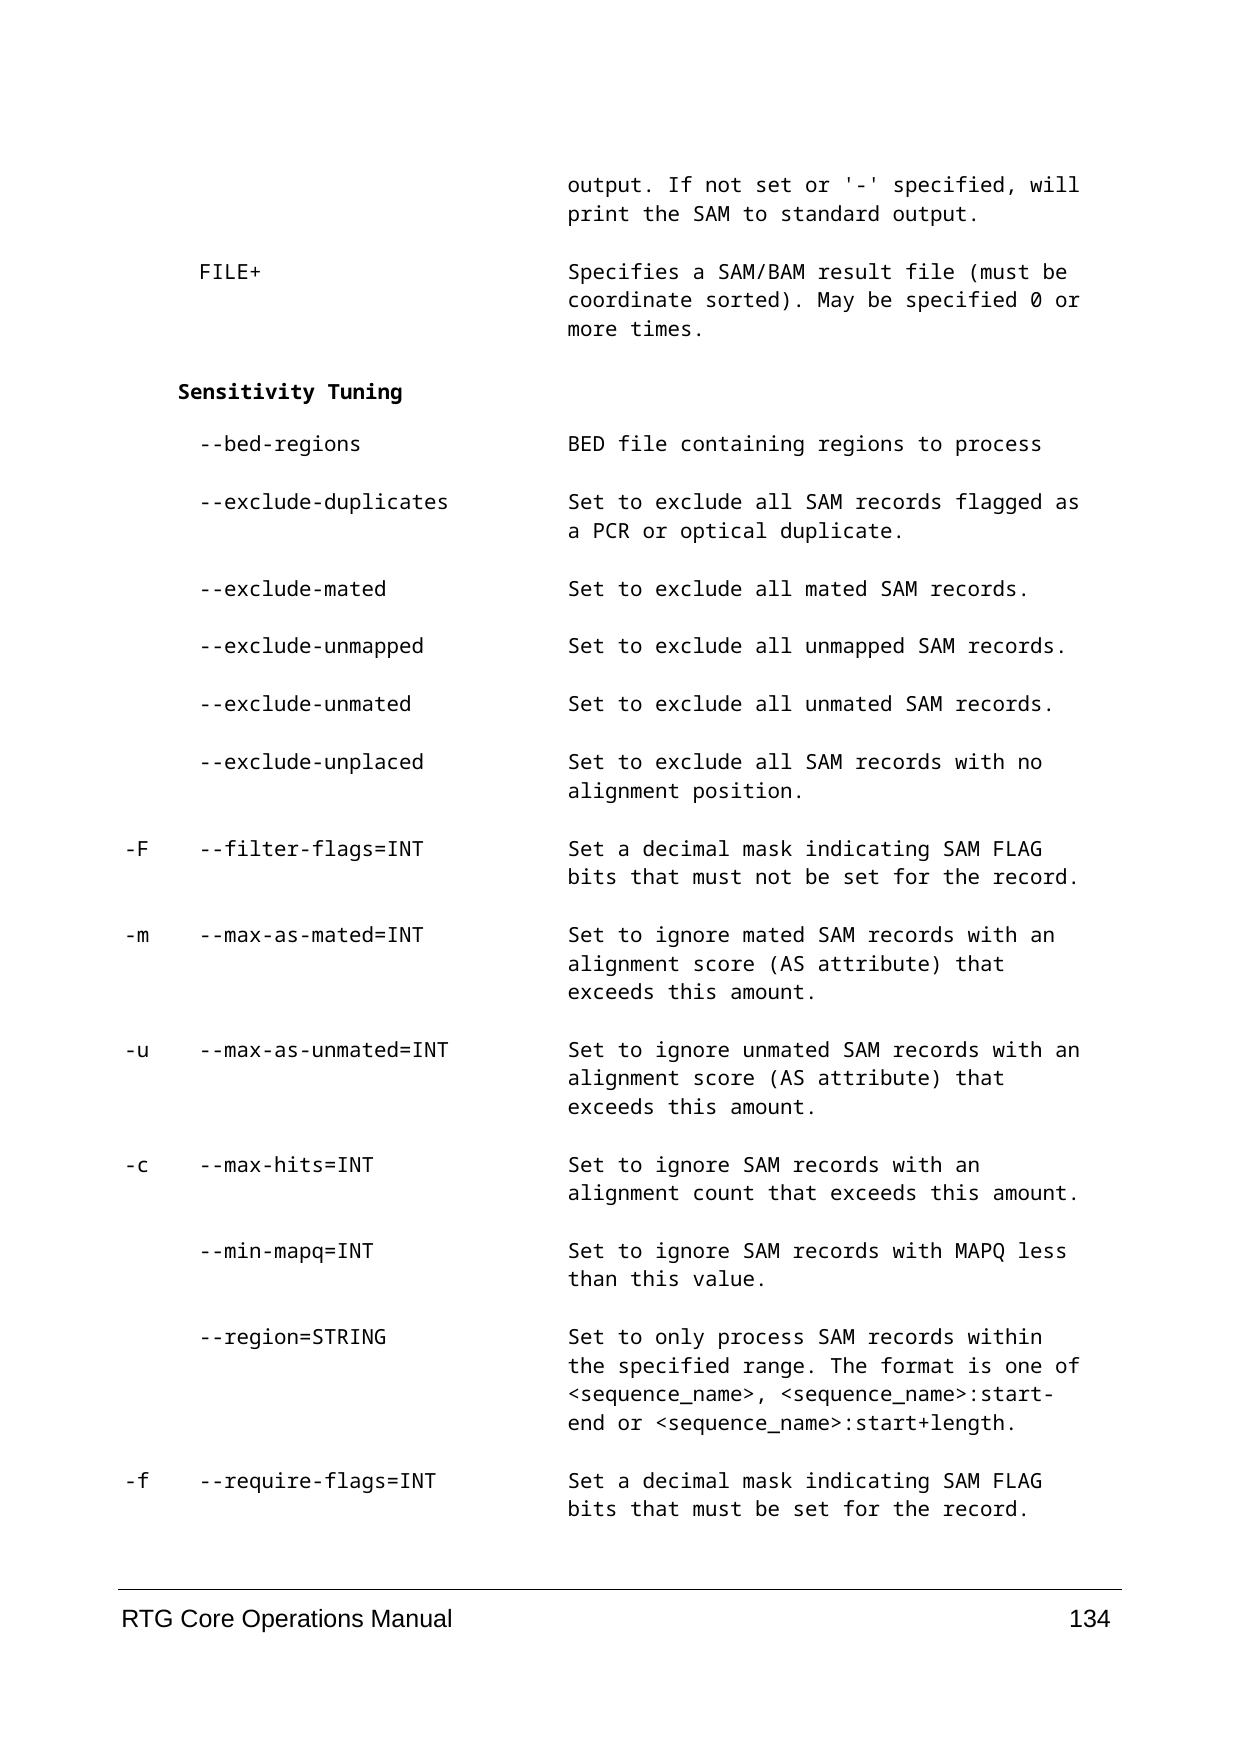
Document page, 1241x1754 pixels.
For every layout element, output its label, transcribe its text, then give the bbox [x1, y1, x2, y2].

table_cell Set to ignore unmated SAM records with an alignment score (AS attribute) that exceeds this amount. [561, 1023, 1093, 1138]
table_cell [118, 159, 193, 245]
table_cell [118, 1311, 193, 1454]
table_cell --exclude-unmapped [193, 620, 561, 678]
table_cell --require-flags=INT [193, 1454, 561, 1540]
table_header --bed-regions [193, 418, 561, 476]
text Sensitivity Tuning [177, 377, 1122, 406]
table_cell Set a decimal mask indicating SAM FLAG bits that must not be set for the record. [561, 822, 1093, 908]
table_cell --max-as-unmated=INT [193, 1023, 561, 1138]
table_cell [118, 562, 193, 620]
table_cell Set to ignore mated SAM records with an alignment score (AS attribute) that exceeds this amount. [561, 909, 1093, 1023]
table_cell [118, 620, 193, 678]
table_cell Set to exclude all SAM records with no alignment position. [561, 736, 1093, 822]
table_cell --filter-flags=INT [193, 822, 561, 908]
table_cell --max-hits=INT [193, 1138, 561, 1224]
table_cell Set to ignore SAM records with an alignment count that exceeds this amount. [561, 1138, 1093, 1224]
table_cell -F [118, 822, 193, 908]
table_cell --min-mapq=INT [193, 1224, 561, 1311]
table_cell Set to exclude all unmated SAM records. [561, 678, 1093, 736]
table_cell [193, 159, 561, 245]
table_cell Set a decimal mask indicating SAM FLAG bits that must be set for the record. [561, 1454, 1093, 1540]
table_cell --exclude-unplaced [193, 736, 561, 822]
table_cell --exclude-mated [193, 562, 561, 620]
table_cell -f [118, 1454, 193, 1540]
table_header BED file containing regions to process [561, 418, 1093, 476]
table_header [118, 418, 193, 476]
table_cell [118, 245, 193, 360]
table_cell -c [118, 1138, 193, 1224]
table_cell Set to exclude all unmapped SAM records. [561, 620, 1093, 678]
table_cell --region=STRING [193, 1311, 561, 1454]
table_cell --exclude-duplicates [193, 476, 561, 562]
table_cell -m [118, 909, 193, 1023]
table_cell Set to only process SAM records within the specified range. The format is one of <sequence_name>, <sequence_name>:start-end or <sequence_name>:start+length. [561, 1311, 1093, 1454]
table_cell [118, 736, 193, 822]
table_cell FILE+ [193, 245, 561, 360]
table_cell [118, 678, 193, 736]
table_cell output. If not set or '-' specified, will print the SAM to standard output. [561, 159, 1093, 245]
table_cell Specifies a SAM/BAM result file (must be coordinate sorted). May be specified 0 or more times. [561, 245, 1093, 360]
table_cell --max-as-mated=INT [193, 909, 561, 1023]
table_cell [118, 1224, 193, 1311]
table_cell -u [118, 1023, 193, 1138]
table_cell Set to ignore SAM records with MAPQ less than this value. [561, 1224, 1093, 1311]
table_cell [118, 476, 193, 562]
table_cell --exclude-unmated [193, 678, 561, 736]
table_cell Set to exclude all SAM records flagged as a PCR or optical duplicate. [561, 476, 1093, 562]
table_cell Set to exclude all mated SAM records. [561, 562, 1093, 620]
